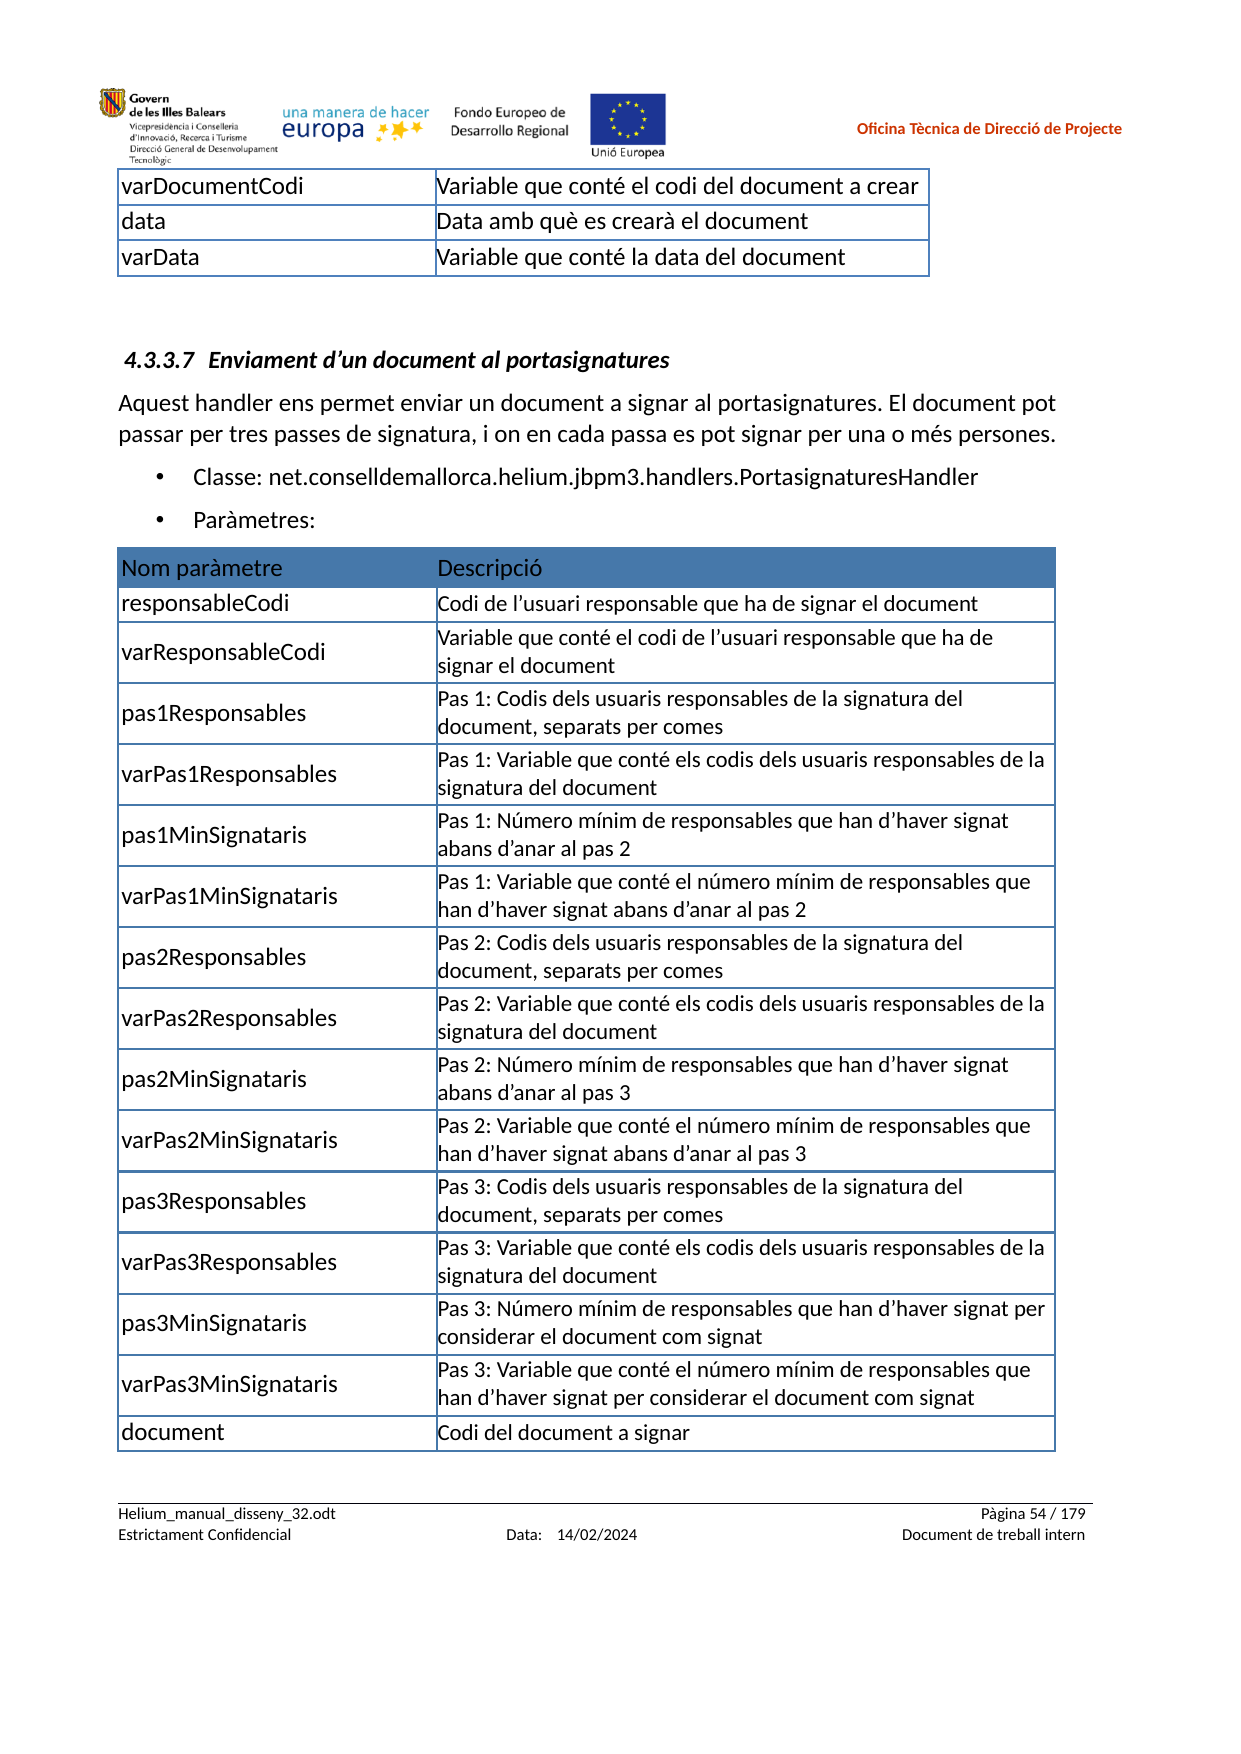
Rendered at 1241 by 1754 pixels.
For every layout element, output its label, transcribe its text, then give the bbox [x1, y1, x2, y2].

table_cell Data amb què es crearà el document [437, 206, 928, 239]
table_cell varPas1MinSignataris [119, 867, 436, 926]
table_cell Pas 3: Número mínim de responsables que han d’haver signat per considerar el document com signat [438, 1295, 1054, 1353]
table_cell Pas 1: Codis dels usuaris responsables de la signatura del document, separats per comes [438, 684, 1054, 743]
table_cell Pas 2: Variable que conté els codis dels usuaris responsables de la signatura del document [438, 989, 1054, 1048]
subtitle Enviament d’un document al portasignatures [118, 344, 1122, 375]
table_cell Variable que conté la data del document [437, 241, 928, 274]
table_cell Pas 3: Variable que conté el número mínim de responsables que han d’haver signat per considerar el document com signat [438, 1356, 1054, 1414]
table_header Descripció [438, 549, 1054, 585]
table_cell Pas 1: Número mínim de responsables que han d’haver signat abans d’anar al pas 2 [438, 806, 1054, 865]
list Paràmetres: [156, 504, 1122, 534]
table_cell Pas 2: Variable que conté el número mínim de responsables que han d’haver signat abans d’anar al pas 3 [438, 1111, 1054, 1170]
table_cell varPas3MinSignataris [119, 1356, 436, 1414]
table_cell Pas 3: Variable que conté els codis dels usuaris responsables de la signatura del document [438, 1234, 1054, 1292]
table_cell responsableCodi [119, 588, 436, 621]
text Aquest handler ens permet enviar un document a signar al portasignatures. El document pot passar per tres passes de signatura, i on en cada passa es pot signar per una o més persones. [118, 387, 1122, 448]
table_cell varPas2Responsables [119, 989, 436, 1048]
table_cell data [119, 206, 435, 239]
table_cell Pas 2: Número mínim de responsables que han d’haver signat abans d’anar al pas 3 [438, 1050, 1054, 1109]
table_cell pas2Responsables [119, 928, 436, 987]
table_cell varPas3Responsables [119, 1234, 436, 1292]
picture [99, 87, 668, 166]
table_cell Variable que conté el codi de l’usuari responsable que ha de signar el document [438, 623, 1054, 682]
table_cell varPas1Responsables [119, 745, 436, 804]
table_cell pas1Responsables [119, 684, 436, 743]
table_cell varPas2MinSignataris [119, 1111, 436, 1170]
table_cell Codi del document a signar [438, 1417, 1054, 1450]
table_cell pas1MinSignataris [119, 806, 436, 865]
table_cell Variable que conté el codi del document a crear [437, 170, 928, 203]
table_cell varDocumentCodi [119, 170, 435, 203]
table_cell varResponsableCodi [119, 623, 436, 682]
table_cell Pas 2: Codis dels usuaris responsables de la signatura del document, separats per comes [438, 928, 1054, 987]
table_cell Codi de l’usuari responsable que ha de signar el document [438, 588, 1054, 621]
table_cell document [119, 1417, 436, 1450]
table_cell pas3Responsables [119, 1173, 436, 1231]
table_header Nom paràmetre [119, 549, 436, 585]
table_cell Pas 1: Variable que conté el número mínim de responsables que han d’haver signat abans d’anar al pas 2 [438, 867, 1054, 926]
table_cell Pas 3: Codis dels usuaris responsables de la signatura del document, separats per comes [438, 1173, 1054, 1231]
table_cell Pas 1: Variable que conté els codis dels usuaris responsables de la signatura del document [438, 745, 1054, 804]
table_cell varData [119, 241, 435, 274]
table_cell pas3MinSignataris [119, 1295, 436, 1353]
list Classe: net.conselldemallorca.helium.jbpm3.handlers.PortasignaturesHandler [156, 461, 1122, 491]
table_cell pas2MinSignataris [119, 1050, 436, 1109]
